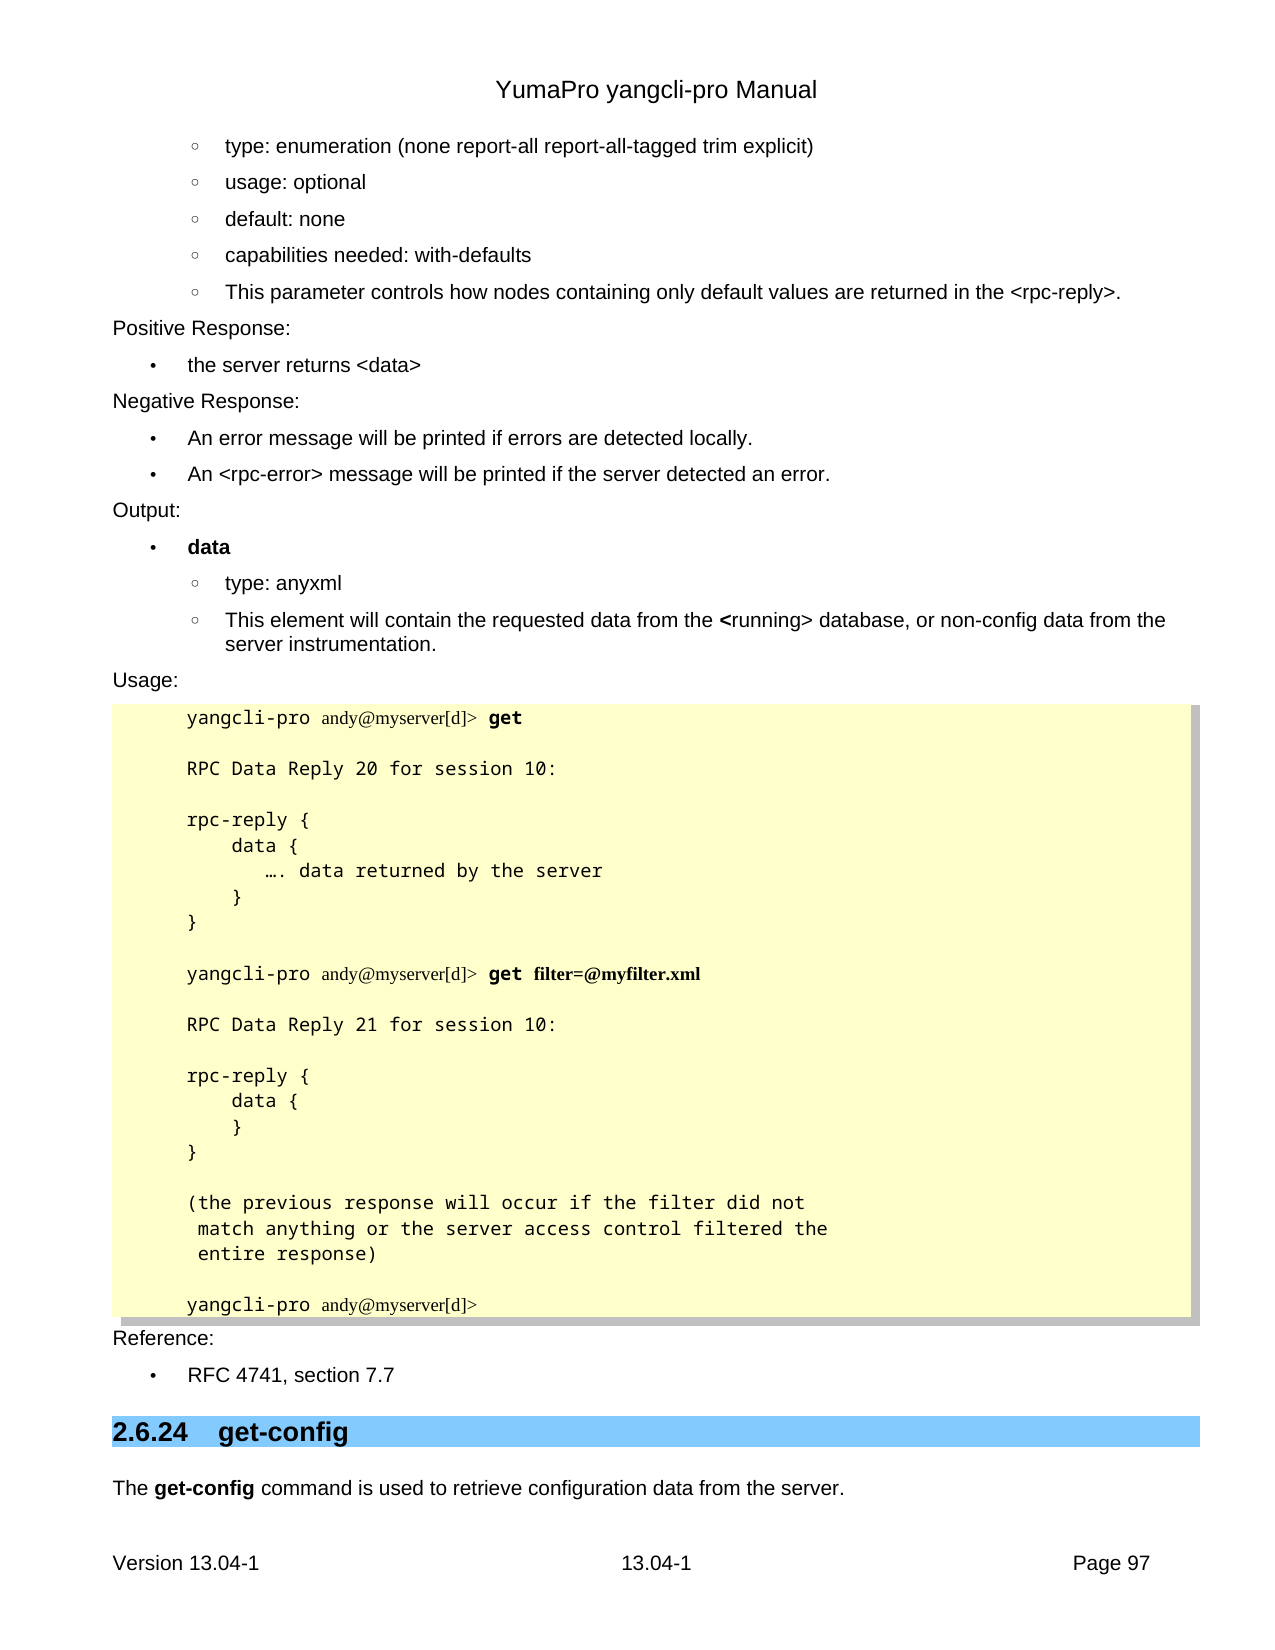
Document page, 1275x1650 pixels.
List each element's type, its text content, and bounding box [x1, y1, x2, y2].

text yangcli-pro andy@myserver[d]> get [112, 704, 1191, 730]
list An error message will be printed if errors are detected locally. [150, 425, 1200, 449]
subtitle get-config [112, 1416, 1200, 1447]
text Usage: [112, 668, 1200, 692]
text RPC Data Reply 21 for session 10: [112, 1011, 1191, 1036]
text match anything or the server access control filtered the [112, 1215, 1191, 1241]
text RPC Data Reply 20 for session 10: [112, 756, 1191, 781]
text rpc-reply { [112, 807, 1191, 832]
list the server returns <data> [150, 352, 1200, 376]
list default: none [187, 207, 1200, 231]
text data { [112, 1087, 1191, 1113]
list An <rpc-error> message will be printed if the server detected an error. [150, 462, 1200, 486]
list capabilities needed: with-defaults [187, 243, 1200, 267]
text Reference: [112, 1326, 1200, 1350]
text entire response) [112, 1241, 1191, 1266]
list This element will contain the requested data from the <running> database, or non-config data from the server instrumentation. [187, 608, 1200, 656]
text yangcli-pro andy@myserver[d]> get filter=@myfilter.xml [112, 960, 1191, 985]
list RFC 4741, section 7.7 [150, 1362, 1200, 1386]
text yangcli-pro andy@myserver[d]> [112, 1292, 1191, 1317]
text Negative Response: [112, 389, 1200, 413]
list data [150, 535, 1200, 559]
text } [112, 909, 1191, 934]
list type: enumeration (none report-all report-all-tagged trim explicit) [187, 134, 1200, 158]
text rpc-reply { [112, 1062, 1191, 1087]
text } [112, 1113, 1191, 1138]
text data { [112, 832, 1191, 858]
list type: anyxml [187, 571, 1200, 595]
text The get-config command is used to retrieve configuration data from the server. [112, 1476, 1200, 1500]
text …. data returned by the server [112, 858, 1191, 883]
text (the previous response will occur if the filter did not [112, 1189, 1191, 1215]
text } [112, 1138, 1191, 1164]
text Output: [112, 498, 1200, 522]
text Positive Response: [112, 316, 1200, 340]
text } [112, 883, 1191, 909]
list usage: optional [187, 170, 1200, 194]
list This parameter controls how nodes containing only default values are returned in the <rpc-reply>. [187, 279, 1200, 303]
